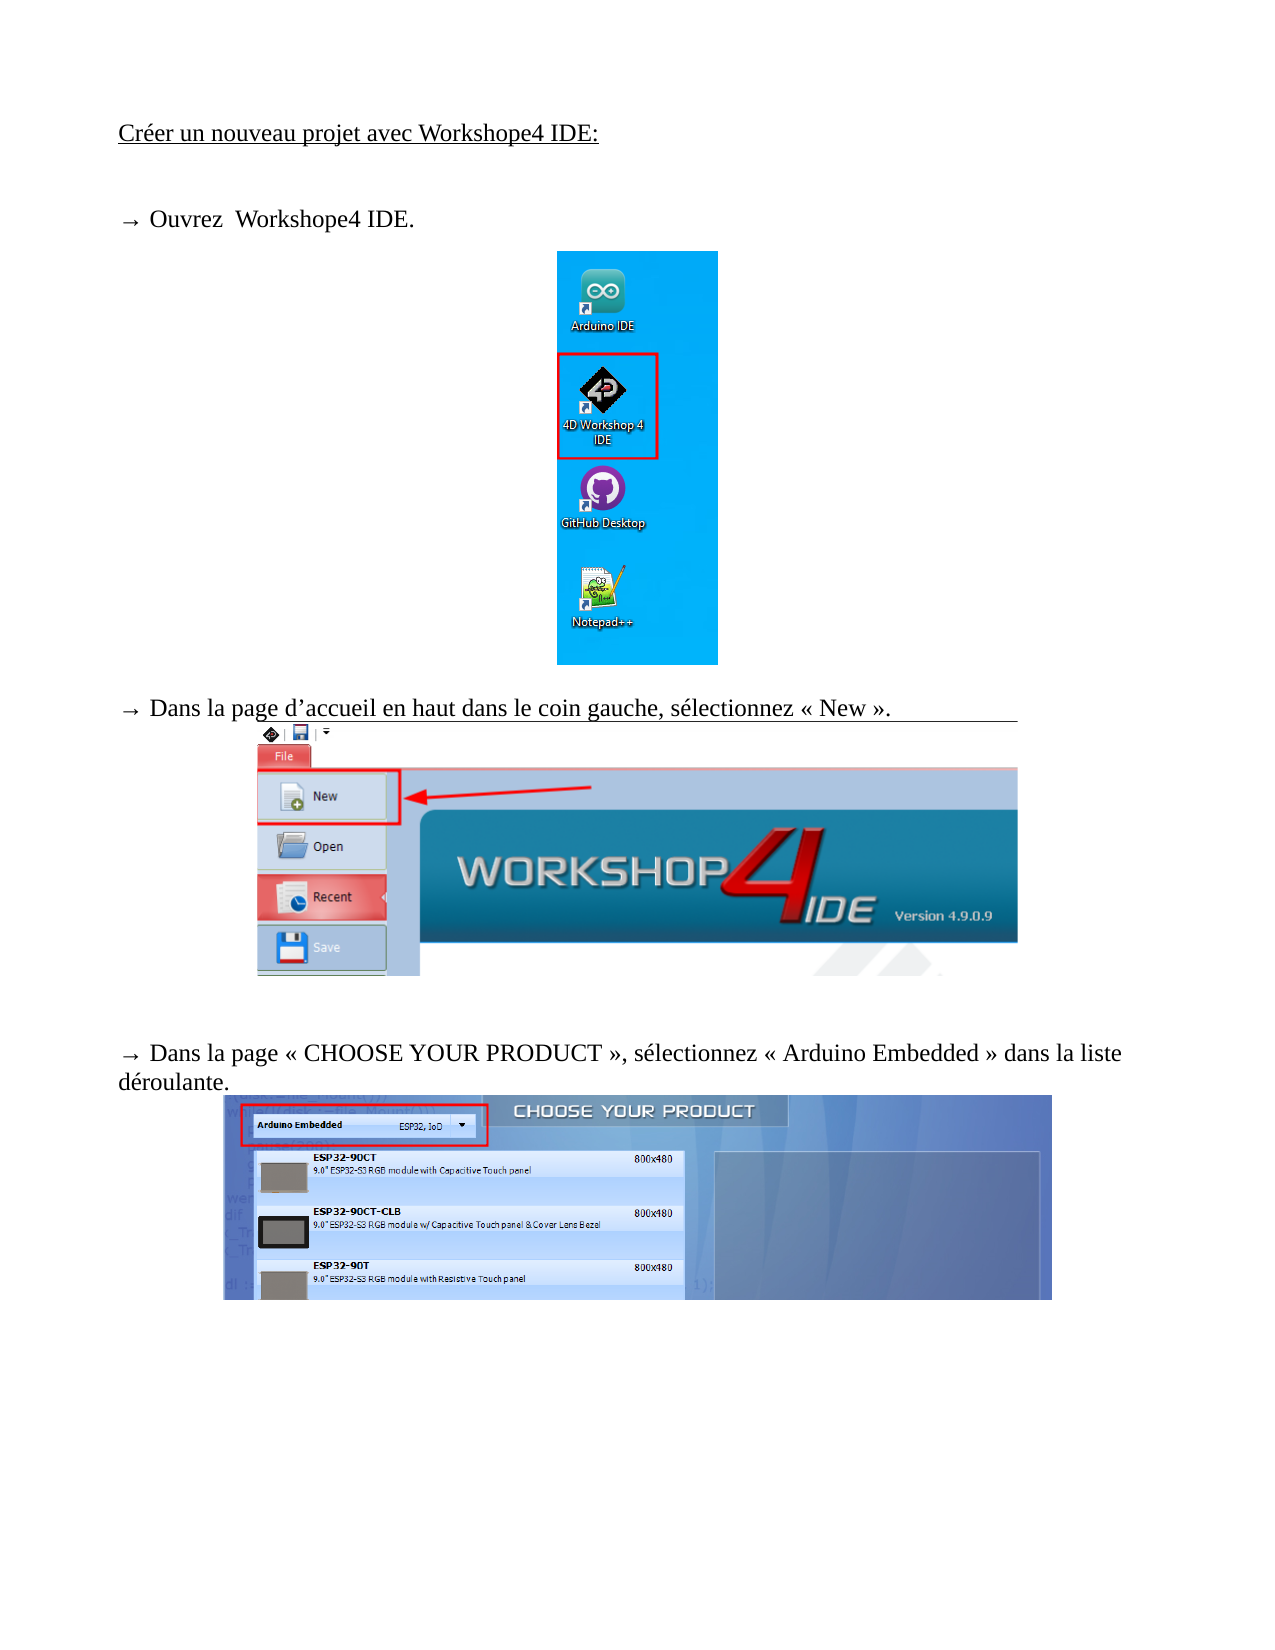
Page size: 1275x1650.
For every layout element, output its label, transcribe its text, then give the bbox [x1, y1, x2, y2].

picture [583, 519, 598, 526]
text → Ouvrez Workshope4 IDE. [118, 204, 1157, 233]
picture [587, 618, 617, 628]
picture [557, 353, 658, 459]
picture [922, 911, 930, 920]
picture [257, 721, 1018, 976]
picture [573, 618, 586, 625]
text Créer un nouveau projet avec Workshope4 IDE: [118, 118, 1157, 147]
picture [580, 466, 625, 511]
picture [223, 1095, 1052, 1300]
text → Dans la page d’accueil en haut dans le coin gauche, sélectionnez « New ». [118, 693, 1157, 722]
picture [910, 914, 917, 920]
picture [620, 519, 644, 529]
picture [573, 322, 612, 329]
picture [580, 270, 624, 314]
picture [580, 569, 619, 610]
picture [567, 519, 578, 526]
text → Dans la page « CHOOSE YOUR PRODUCT », sélectionnez « Arduino Embedded » dans la liste déroulante. [118, 1038, 1157, 1096]
